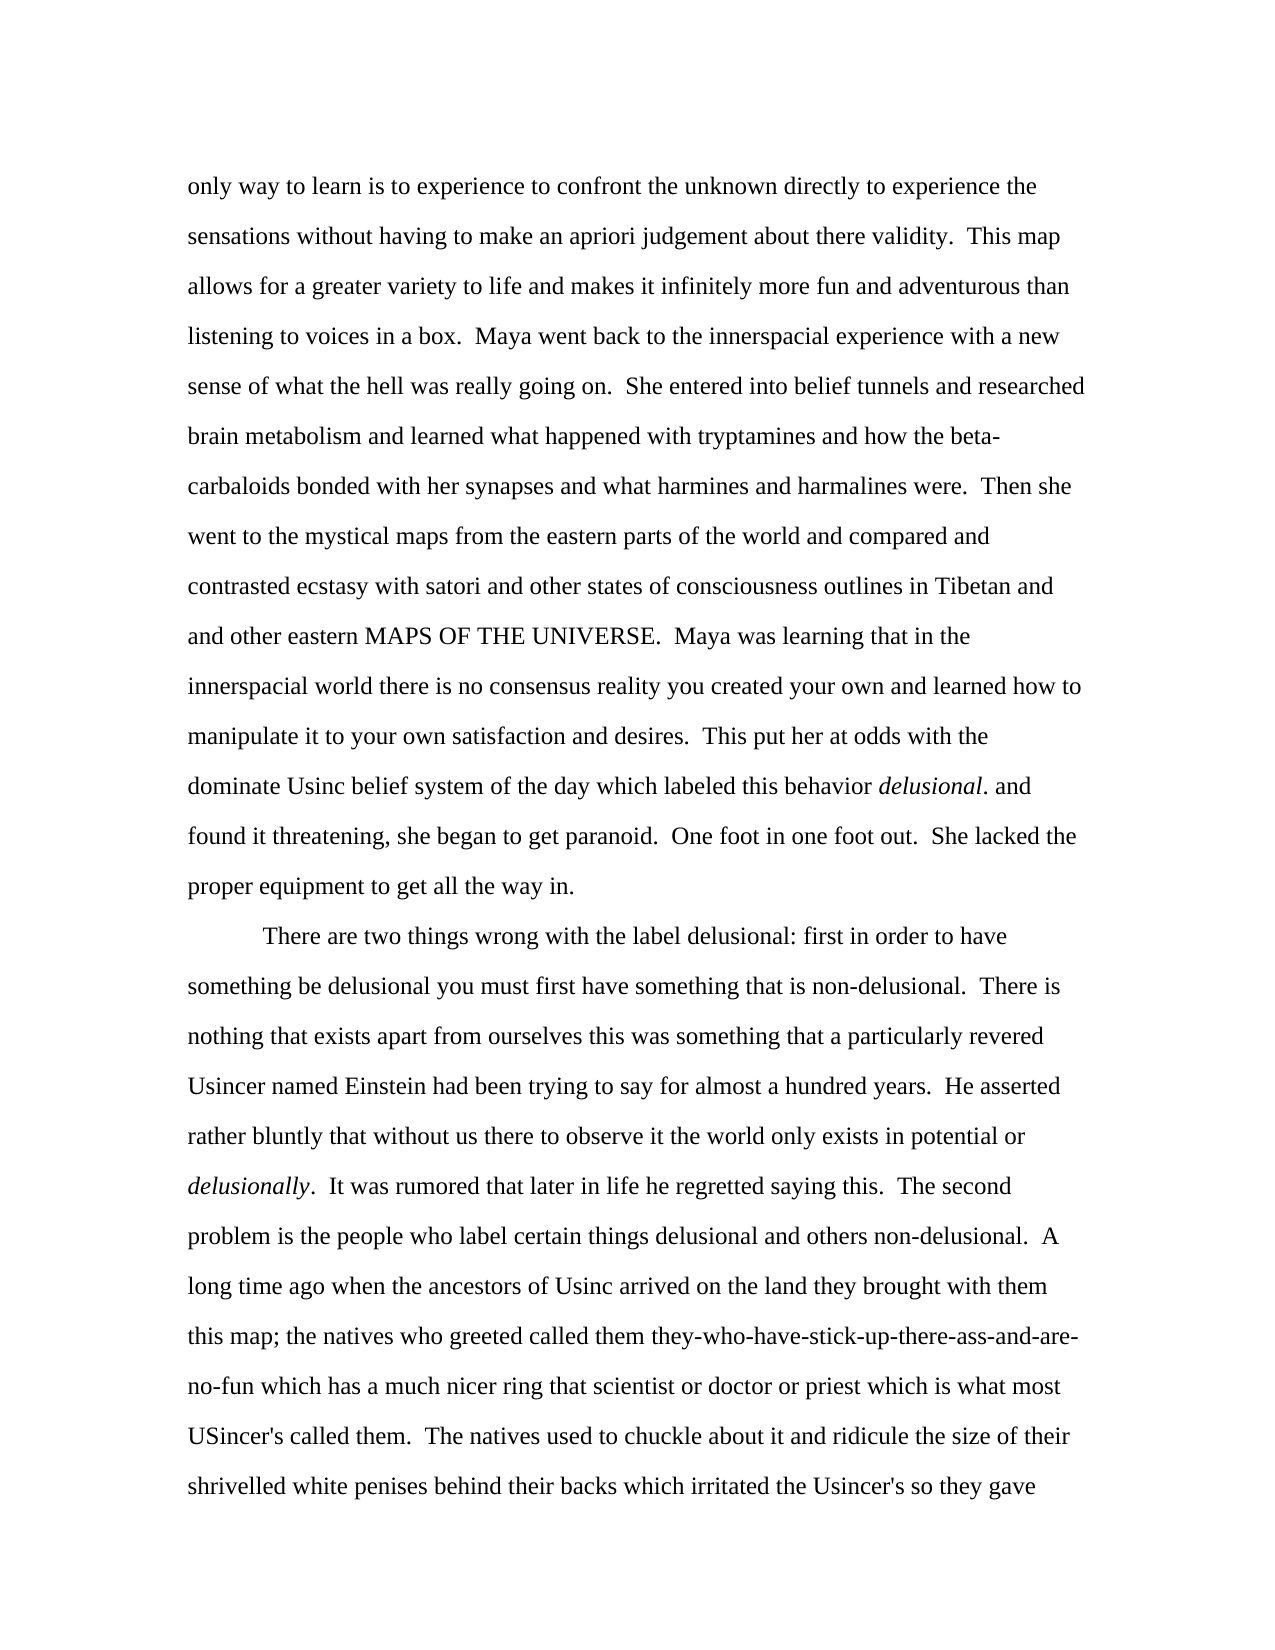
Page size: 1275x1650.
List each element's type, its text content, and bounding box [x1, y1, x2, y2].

text only way to learn is to experience to confront the unknown directly to experience the sensations without having to make an apriori judgement about there validity. This map allows for a greater variety to life and makes it infinitely more fun and adventurous than listening to voices in a box. Maya went back to the innerspacial experience with a new sense of what the hell was really going on. She entered into belief tunnels and researched brain metabolism and learned what happened with tryptamines and how the beta-carbaloids bonded with her synapses and what harmines and harmalines were. Then she went to the mystical maps from the eastern parts of the world and compared and contrasted ecstasy with satori and other states of consciousness outlines in Tibetan and and other eastern MAPS OF THE UNIVERSE. Maya was learning that in the innerspacial world there is no consensus reality you created your own and learned how to manipulate it to your own satisfaction and desires. This put her at odds with the dominate Usinc belief system of the day which labeled this behavior delusional. and found it threatening, she began to get paranoid. One foot in one foot out. She lacked the proper equipment to get all the way in. [187, 150, 1087, 900]
text There are two things wrong with the label delusional: first in order to have something be delusional you must first have something that is non-delusional. There is nothing that exists apart from ourselves this was something that a particularly revered Usincer named Einstein had been trying to say for almost a hundred years. He asserted rather bluntly that without us there to observe it the world only exists in potential or delusionally. It was rumored that later in life he regretted saying this. The second problem is the people who label certain things delusional and others non-delusional. A long time ago when the ancestors of Usinc arrived on the land they brought with them this map; the natives who greeted called them they-who-have-stick-up-there-ass-and-are-no-fun which has a much nicer ring that scientist or doctor or priest which is what most USincer's called them. The natives used to chuckle about it and ridicule the size of their shrivelled white penises behind their backs which irritated the Usincer's so they gave [187, 900, 1087, 1500]
